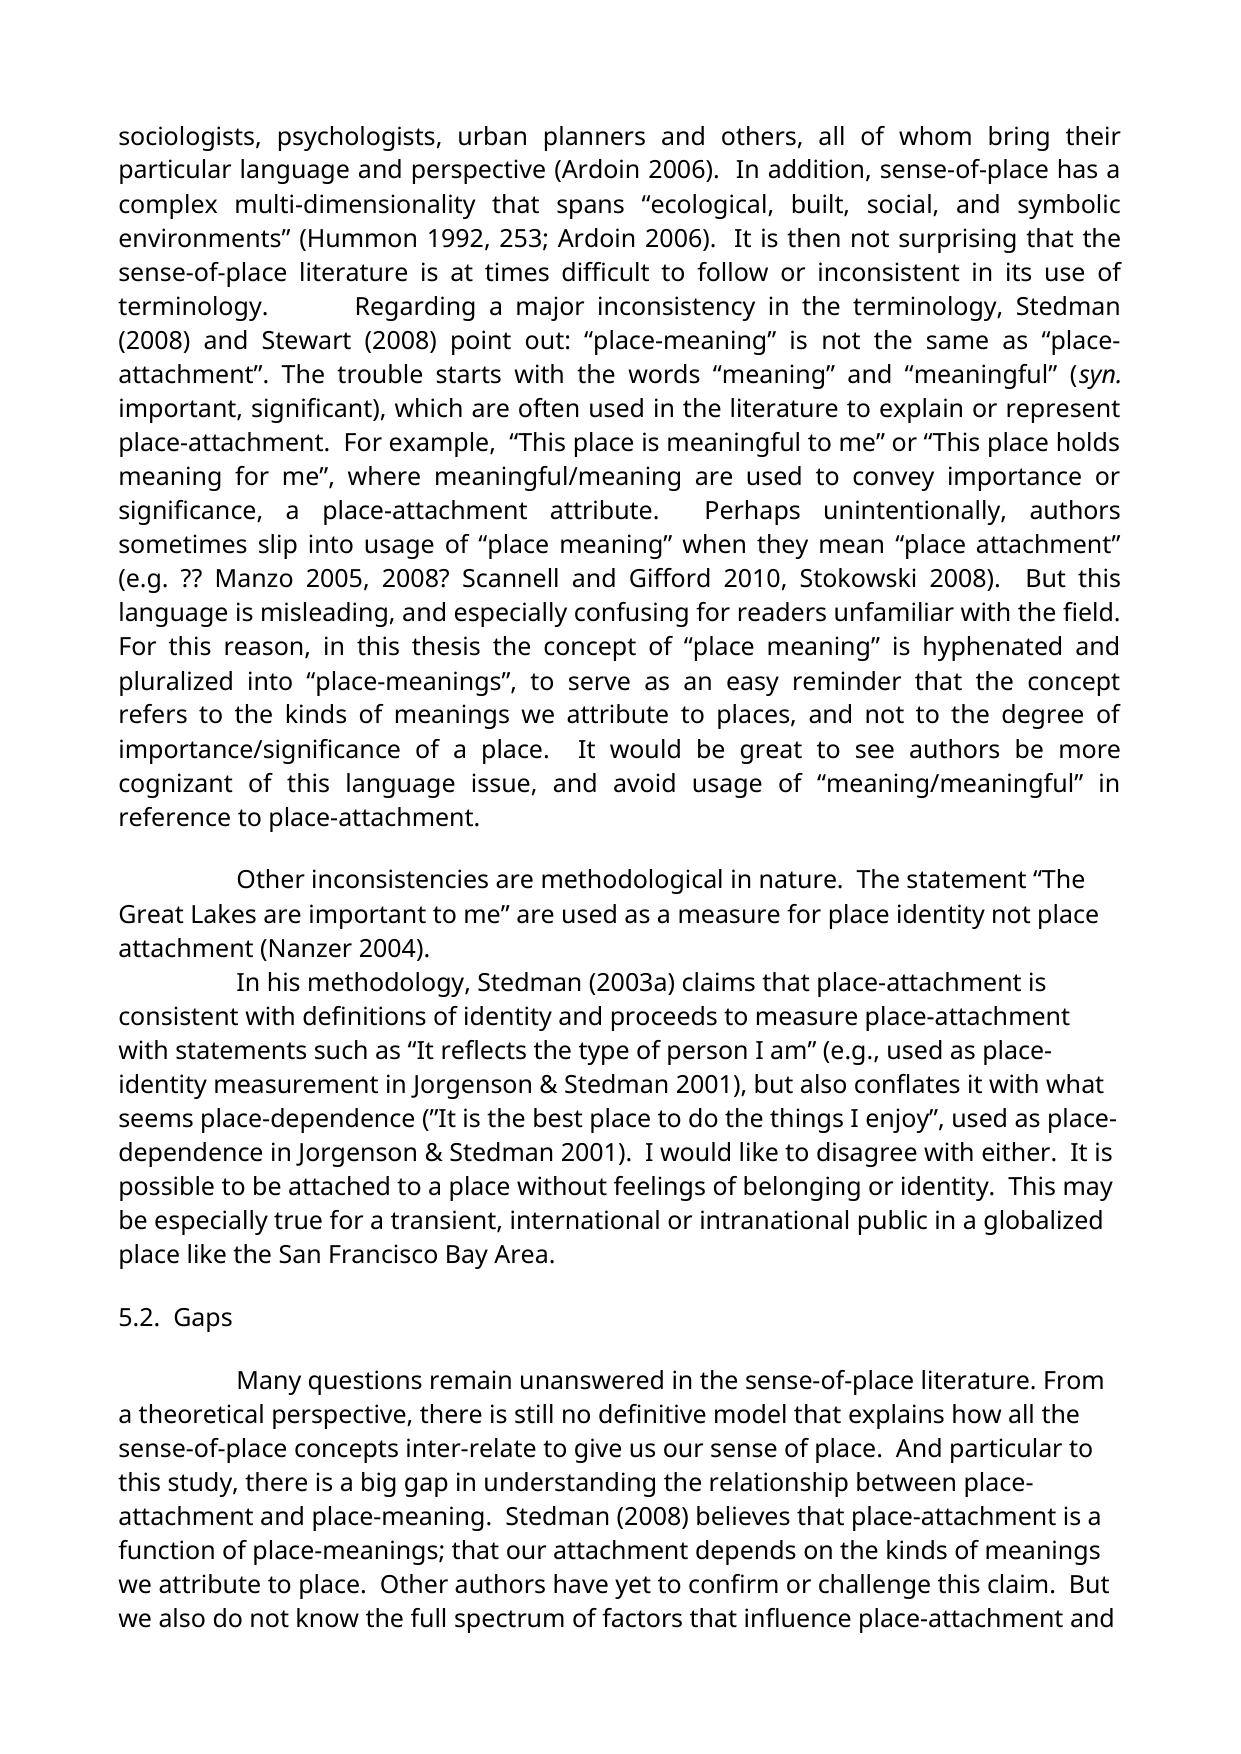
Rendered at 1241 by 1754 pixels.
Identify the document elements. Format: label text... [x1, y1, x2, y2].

text In his methodology, Stedman (2003a) claims that place-attachment is consistent with definitions of identity and proceeds to measure place-attachment with statements such as “It reflects the type of person I am” (e.g., used as place-identity measurement in Jorgenson & Stedman 2001), but also conflates it with what seems place-dependence (”It is the best place to do the things I enjoy”, used as place-dependence in Jorgenson & Stedman 2001). I would like to disagree with either. It is possible to be attached to a place without feelings of belonging or identity. This may be especially true for a transient, international or intranational public in a globalized place like the San Francisco Bay Area. [118, 964, 1122, 1271]
text Other inconsistencies are methodological in nature. The statement “The Great Lakes are important to me” are used as a measure for place identity not place attachment (Nanzer 2004). [118, 862, 1122, 964]
text 5.2. Gaps [118, 1300, 1122, 1334]
text Many questions remain unanswered in the sense-of-place literature. From a theoretical perspective, there is still no definitive model that explains how all the sense-of-place concepts inter-relate to give us our sense of place. And particular to this study, there is a big gap in understanding the relationship between place-attachment and place-meaning. Stedman (2008) believes that place-attachment is a function of place-meanings; that our attachment depends on the kinds of meanings we attribute to place. Other authors have yet to confirm or challenge this claim. But we also do not know the full spectrum of factors that influence place-attachment and [118, 1362, 1122, 1635]
text sociologists, psychologists, urban planners and others, all of whom bring their particular language and perspective (Ardoin 2006). In addition, sense-of-place has a complex multi-dimensionality that spans “ecological, built, social, and symbolic environments” (Hummon 1992, 253; Ardoin 2006). It is then not surprising that the sense-of-place literature is at times difficult to follow or inconsistent in its use of terminology. Regarding a major inconsistency in the terminology, Stedman (2008) and Stewart (2008) point out: “place-meaning” is not the same as “place-attachment”. The trouble starts with the words “meaning” and “meaningful” (syn. important, significant), which are often used in the literature to explain or represent place-attachment. For example, “This place is meaningful to me” or “This place holds meaning for me”, where meaningful/meaning are used to convey importance or significance, a place-attachment attribute. Perhaps unintentionally, authors sometimes slip into usage of “place meaning” when they mean “place attachment” (e.g. ?? Manzo 2005, 2008? Scannell and Gifford 2010, Stokowski 2008). But this language is misleading, and especially confusing for readers unfamiliar with the field. For this reason, in this thesis the concept of “place meaning” is hyphenated and pluralized into “place-meanings”, to serve as an easy reminder that the concept refers to the kinds of meanings we attribute to places, and not to the degree of importance/significance of a place. It would be great to see authors be more cognizant of this language issue, and avoid usage of “meaning/meaningful” in reference to place-attachment. [118, 118, 1122, 833]
